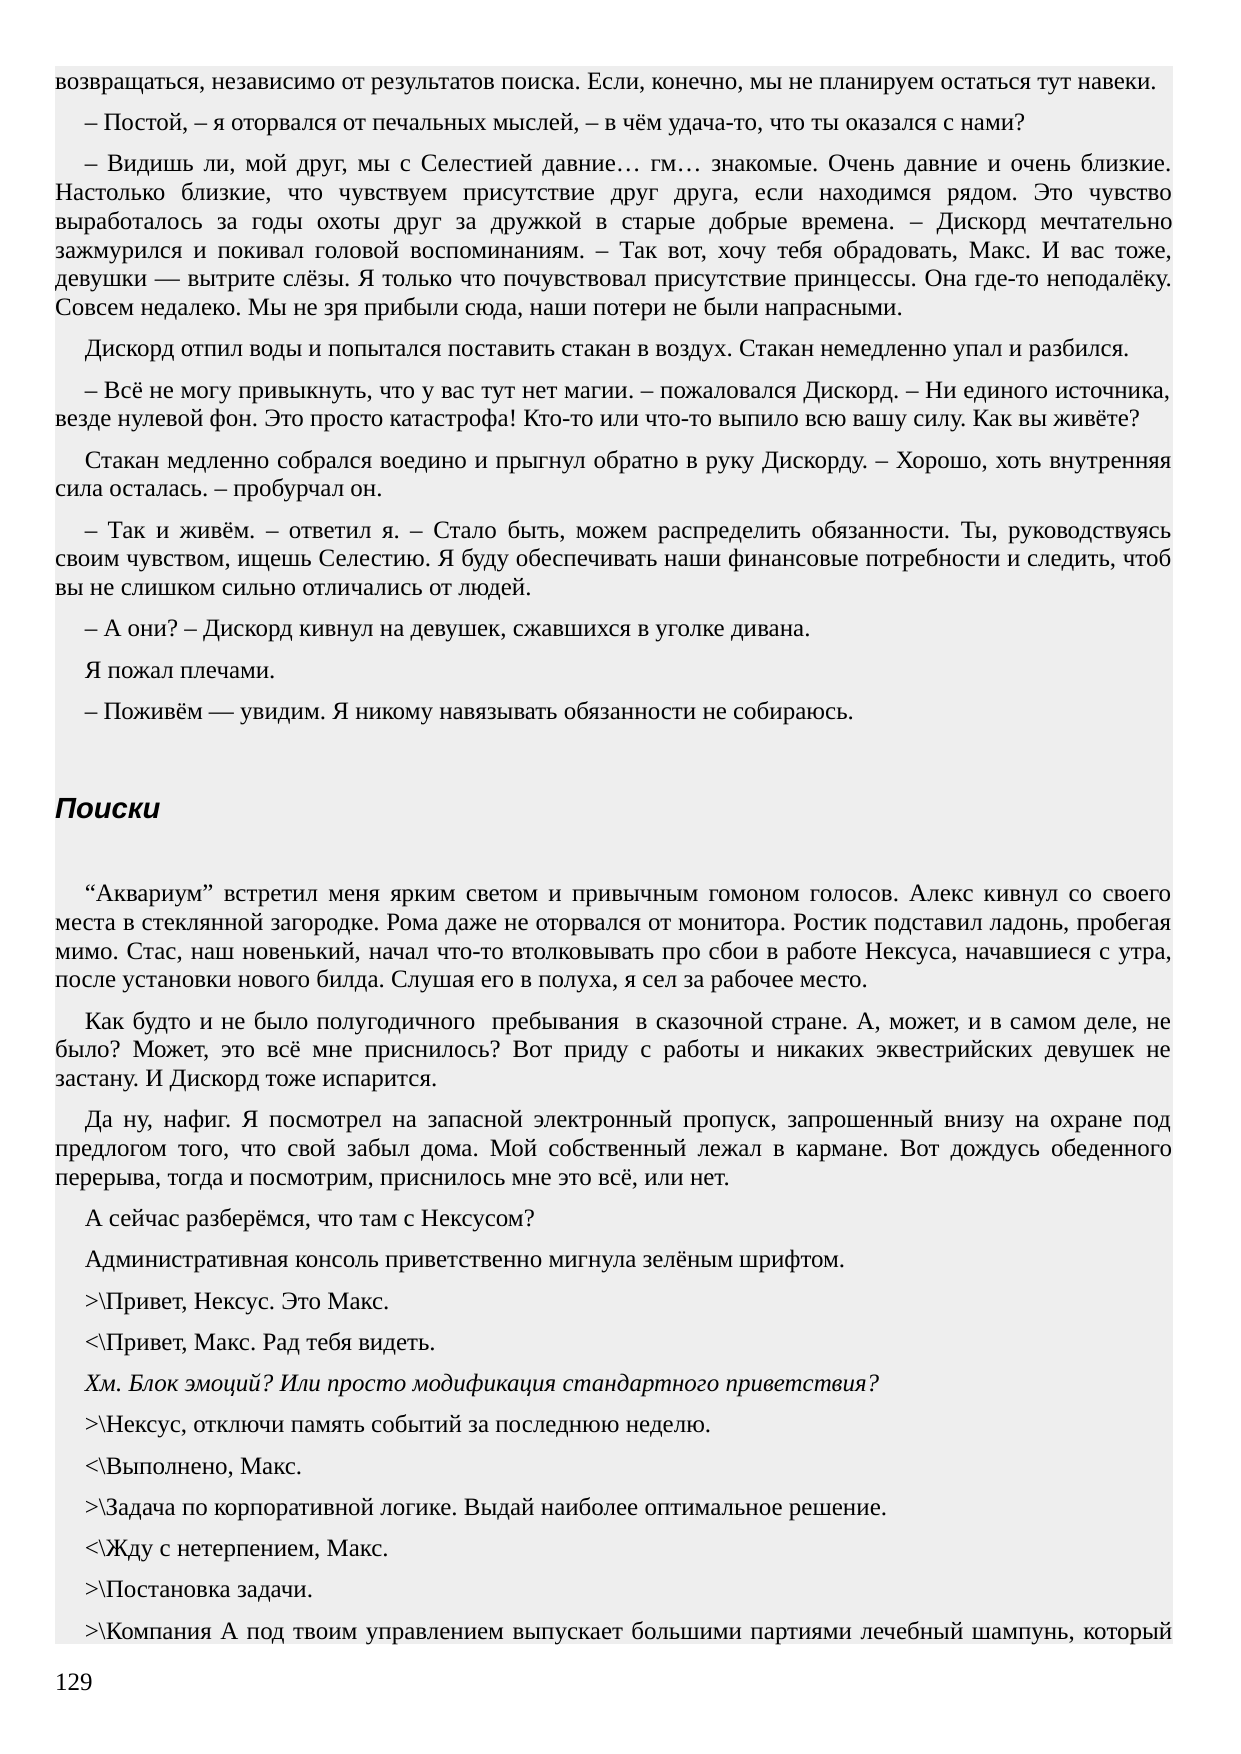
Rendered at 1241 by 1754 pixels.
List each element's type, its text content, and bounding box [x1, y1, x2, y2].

text – А они? – Дискорд кивнул на девушек, сжавшихся в уголке дивана. [55, 613, 1173, 642]
subtitle Поиски [55, 791, 1173, 824]
text <\Выполнено, Макс. [55, 1451, 1173, 1479]
text А сейчас разберёмся, что там с Нексусом? [55, 1203, 1173, 1232]
text – Так и живём. – ответил я. – Стало быть, можем распределить обязанности. Ты, руководствуясь своим чувством, ищешь Селестию. Я буду обеспечивать наши финансовые потребности и следить, чтоб вы не слишком сильно отличались от людей. [55, 515, 1173, 601]
text Дискорд отпил воды и попытался поставить стакан в воздух. Стакан немедленно упал и разбился. [55, 333, 1173, 362]
text – Видишь ли, мой друг, мы с Селестией давние… гм… знакомые. Очень давние и очень близкие. Настолько близкие, что чувствуем присутствие друг друга, если находимся рядом. Это чувство выработалось за годы охоты друг за дружкой в старые добрые времена. – Дискорд мечтательно зажмурился и покивал головой воспоминаниям. – Так вот, хочу тебя обрадовать, Макс. И вас тоже, девушки — вытрите слёзы. Я только что почувствовал присутствие принцессы. Она где-то неподалёку. Совсем недалеко. Мы не зря прибыли сюда, наши потери не были напрасными. [55, 148, 1173, 321]
text >\Нексус, отключи память событий за последнюю неделю. [55, 1409, 1173, 1438]
text Административная консоль приветственно мигнула зелёным шрифтом. [55, 1244, 1173, 1273]
text – Поживём — увидим. Я никому навязывать обязанности не собираюсь. [55, 696, 1173, 725]
text – Постой, – я оторвался от печальных мыслей, – в чём удача-то, что ты оказался с нами? [55, 107, 1173, 136]
text – Всё не могу привыкнуть, что у вас тут нет магии. – пожаловался Дискорд. – Ни единого источника, везде нулевой фон. Это просто катастрофа! Кто-то или что-то выпило всю вашу силу. Как вы живёте? [55, 375, 1173, 432]
text <\Жду с нетерпением, Макс. [55, 1533, 1173, 1562]
text Хм. Блок эмоций? Или просто модификация стандартного приветствия? [55, 1368, 1173, 1397]
text >\Постановка задачи. [55, 1574, 1173, 1603]
text >\Задача по корпоративной логике. Выдай наиболее оптимальное решение. [55, 1492, 1173, 1521]
text Как будто и не было полугодичного пребывания в сказочной стране. А, может, и в самом деле, не было? Может, это всё мне приснилось? Вот приду с работы и никаких эквестрийских девушек не застану. И Дискорд тоже испарится. [55, 1006, 1173, 1092]
text >\Привет, Нексус. Это Макс. [55, 1286, 1173, 1314]
text <\Привет, Макс. Рад тебя видеть. [55, 1327, 1173, 1356]
text Я пожал плечами. [55, 655, 1173, 683]
text возвращаться, независимо от результатов поиска. Если, конечно, мы не планируем остаться тут навеки. [55, 66, 1173, 95]
text “Аквариум” встретил меня ярким светом и привычным гомоном голосов. Алекс кивнул со своего места в стеклянной загородке. Рома даже не оторвался от монитора. Ростик подставил ладонь, пробегая мимо. Стас, наш новенький, начал что-то втолковывать про сбои в работе Нексуса, начавшиеся с утра, после установки нового билда. Слушая его в полуха, я сел за рабочее место. [55, 878, 1173, 993]
text Стакан медленно собрался воедино и прыгнул обратно в руку Дискорду. – Хорошо, хоть внутренняя сила осталась. – пробурчал он. [55, 445, 1173, 502]
text >\Компания А под твоим управлением выпускает большими партиями лечебный шампунь, который [55, 1616, 1173, 1644]
text Да ну, нафиг. Я посмотрел на запасной электронный пропуск, запрошенный внизу на охране под предлогом того, что свой забыл дома. Мой собственный лежал в кармане. Вот дождусь обеденного перерыва, тогда и посмотрим, приснилось мне это всё, или нет. [55, 1104, 1173, 1191]
